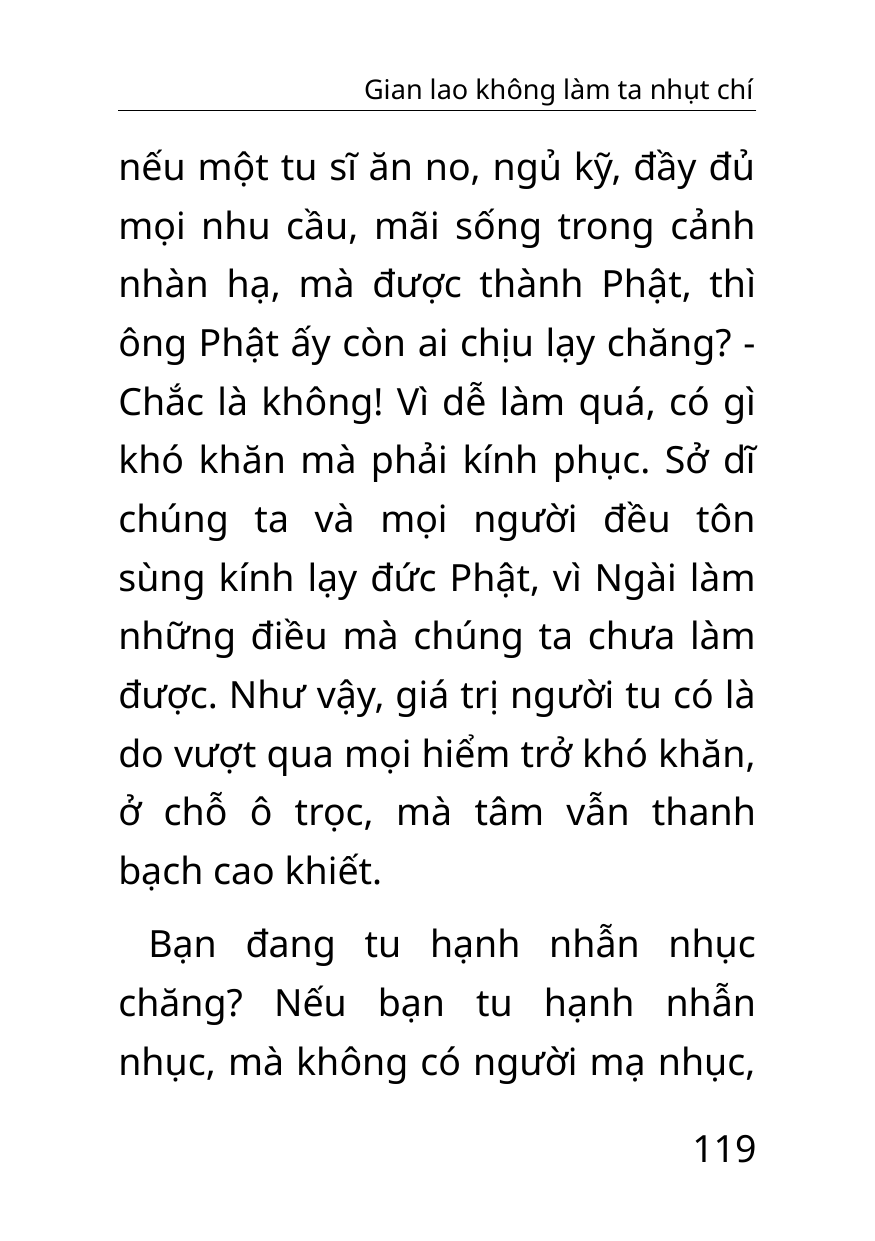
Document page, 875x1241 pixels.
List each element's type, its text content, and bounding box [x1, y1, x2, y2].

text Bạn đang tu hạnh nhẫn nhục chăng? Nếu bạn tu hạnh nhẫn nhục, mà không có người mạ nhục, [118, 917, 756, 1086]
text nếu một tu sĩ ăn no, ngủ kỹ, đầy đủ mọi nhu cầu, mãi sống trong cảnh nhàn hạ, mà được thành Phật, thì ông Phật ấy còn ai chịu lạy chăng? - Chắc là không! Vì dễ làm quá, có gì khó khăn mà phải kính phục. Sở dĩ chúng ta và mọi người đều tôn sùng kính lạy đức Phật, vì Ngài làm những điều mà chúng ta chưa làm được. Như vậy, giá trị người tu có là do vượt qua mọi hiểm trở khó khăn, ở chỗ ô trọc, mà tâm vẫn thanh bạch cao khiết. [118, 141, 756, 895]
